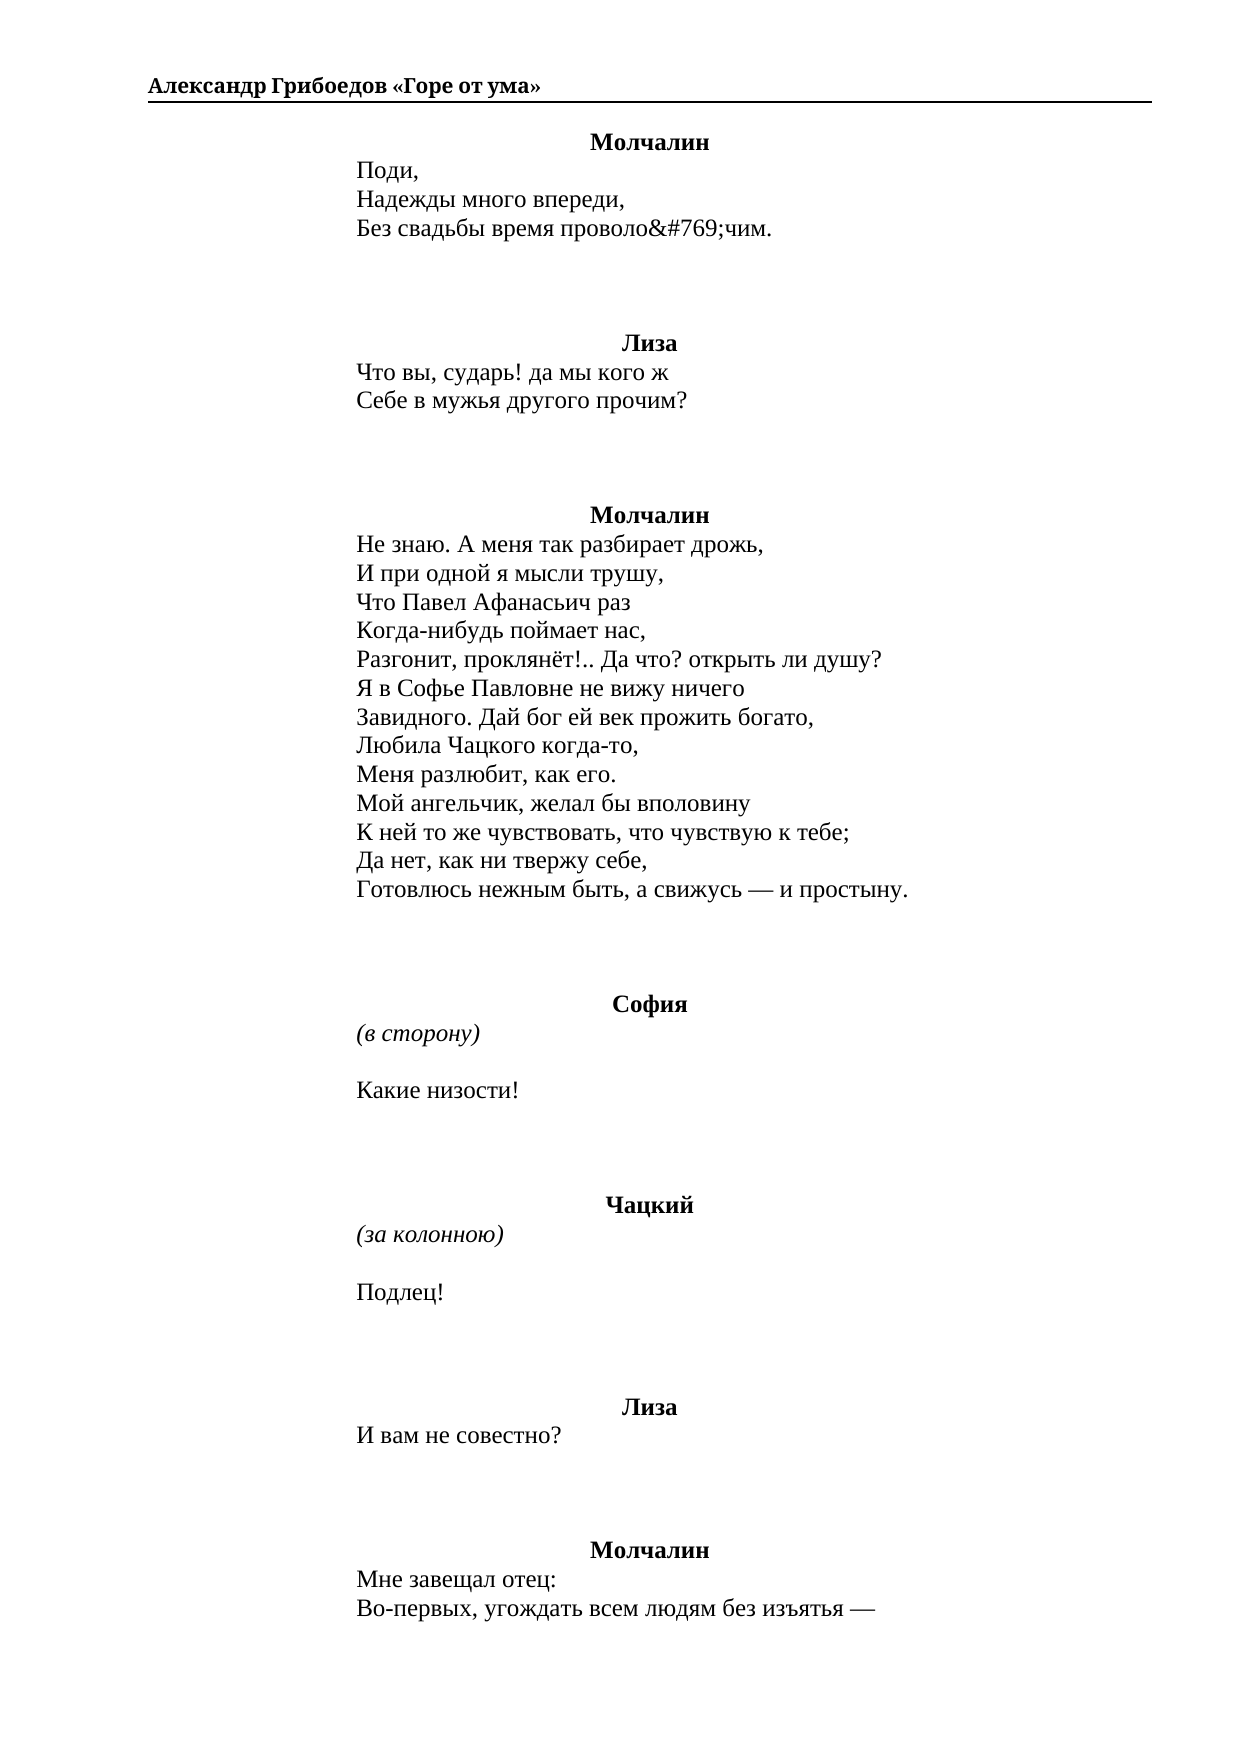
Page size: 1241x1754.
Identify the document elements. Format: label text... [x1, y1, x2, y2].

text (за колонною) [356, 1219, 1089, 1248]
text Готовлюсь нежным быть, а свижусь — и простыну. [356, 874, 1089, 903]
text Я в Софье Павловне не вижу ничего [356, 673, 1089, 702]
text Подлец! [356, 1277, 1089, 1305]
text Разгонит, проклянёт!.. Да что? открыть ли душу? [356, 644, 1089, 673]
text Завидного. Дай бог ей век прожить богато, [356, 702, 1089, 730]
text Да нет, как ни твержу себе, [356, 845, 1089, 874]
text (в сторону) [356, 1018, 1089, 1047]
text Во-первых, угождать всем людям без изъятья — [356, 1593, 1089, 1622]
text Без свадьбы время проволо&#769;чим. [356, 213, 1089, 242]
text Поди, [356, 155, 1089, 184]
text И вам не совестно? [356, 1420, 1089, 1449]
subtitle Молчалин [148, 500, 1152, 529]
text Что Павел Афанасьич раз [356, 587, 1089, 615]
text Мне завещал отец: [356, 1564, 1089, 1593]
subtitle София [148, 989, 1152, 1018]
text Не знаю. А меня так разбирает дрожь, [356, 529, 1089, 558]
text Что вы, сударь! да мы кого ж [356, 357, 1089, 385]
text Надежды много впереди, [356, 184, 1089, 213]
text И при одной я мысли трушу, [356, 558, 1089, 587]
text Когда-нибудь поймает нас, [356, 615, 1089, 644]
text Какие низости! [356, 1075, 1089, 1104]
subtitle Молчалин [148, 1535, 1152, 1564]
subtitle Лиза [148, 1392, 1152, 1420]
text Себе в мужья другого прочим? [356, 385, 1089, 414]
subtitle Чацкий [148, 1190, 1152, 1219]
subtitle Молчалин [148, 127, 1152, 155]
text Меня разлюбит, как его. [356, 759, 1089, 788]
text Любила Чацкого когда-то, [356, 730, 1089, 759]
subtitle Лиза [148, 328, 1152, 357]
text Мой ангельчик, желал бы вполовину [356, 788, 1089, 817]
text К ней то же чувствовать, что чувствую к тебе; [356, 817, 1089, 845]
